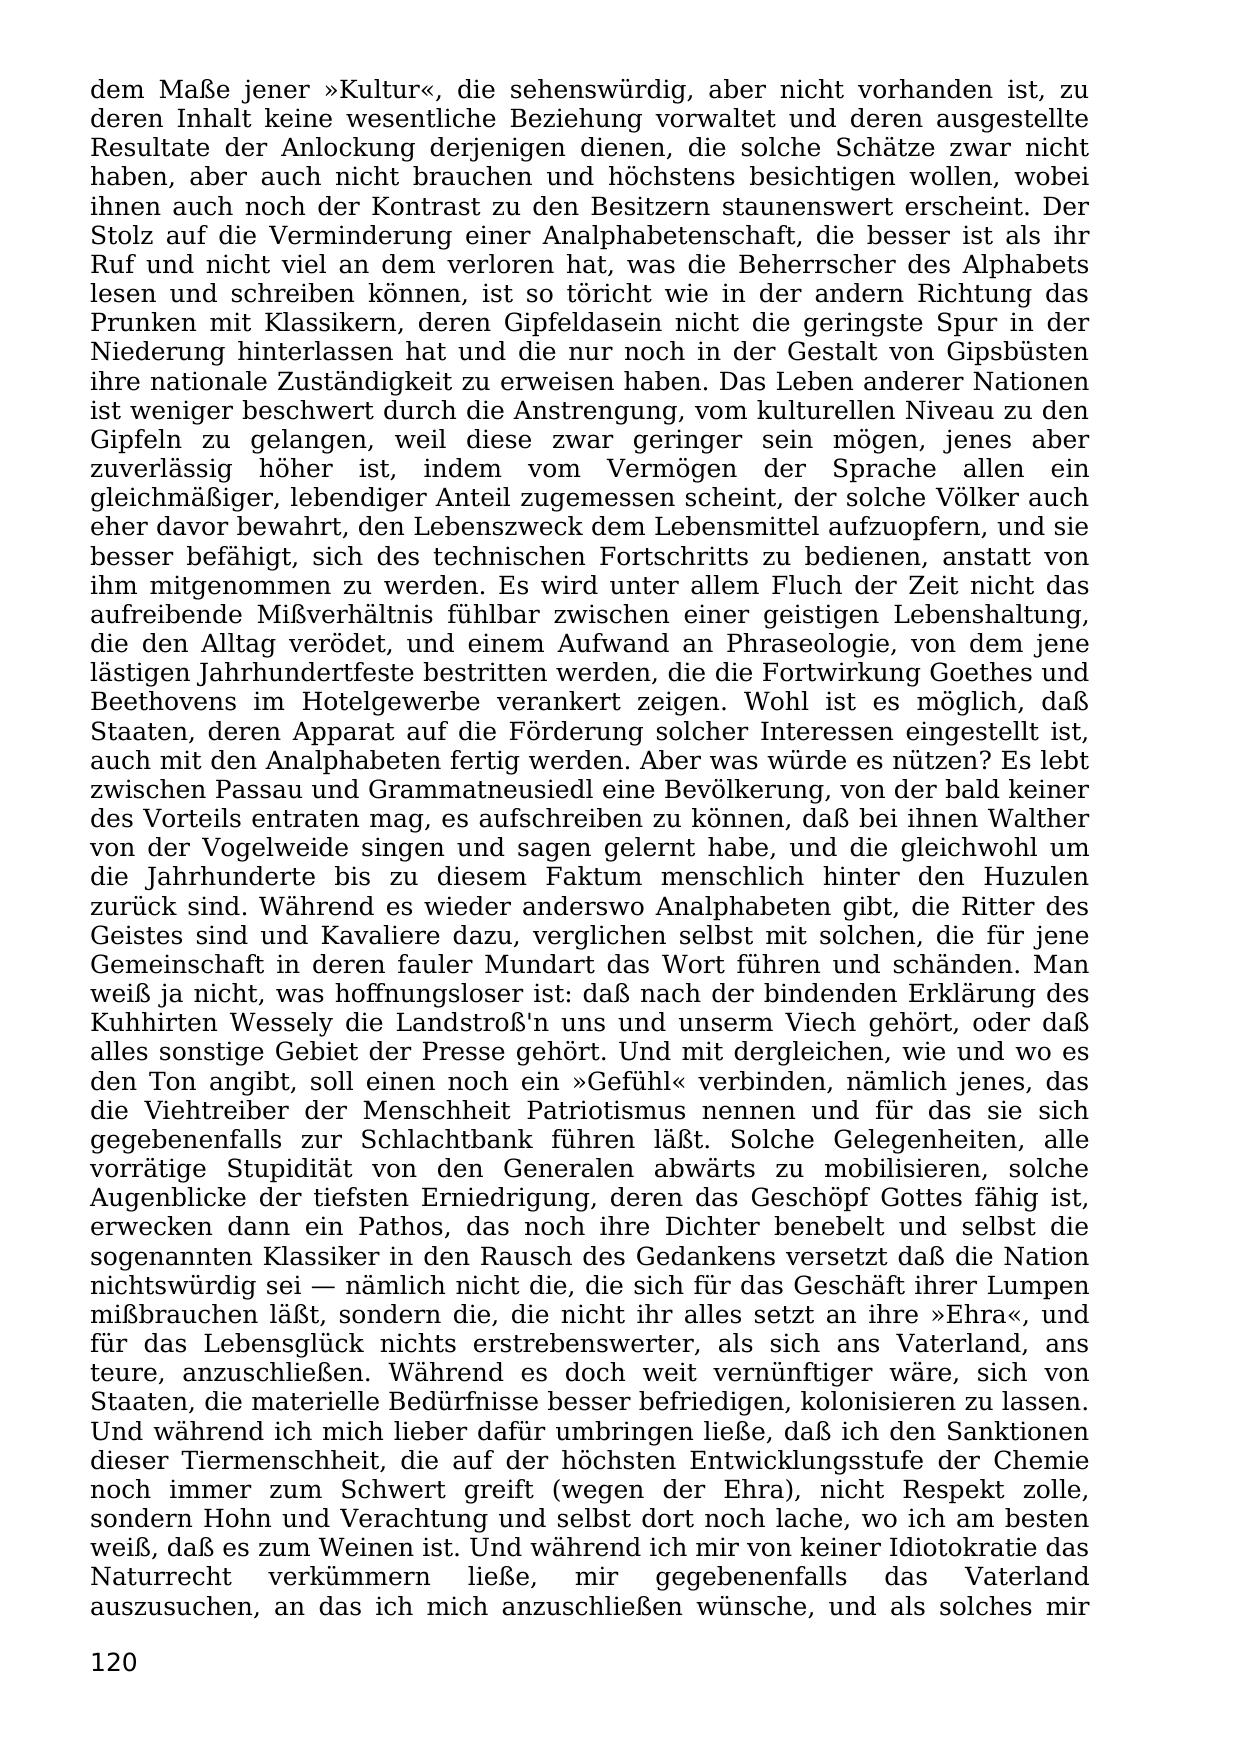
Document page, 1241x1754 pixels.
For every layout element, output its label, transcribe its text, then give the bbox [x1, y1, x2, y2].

text dem Maße jener »Kultur«, die sehenswürdig, aber nicht vorhanden ist, zu deren Inhalt keine wesentliche Beziehung vorwaltet und deren ausgestellte Resultate der Anlockung derjenigen dienen, die solche Schätze zwar nicht haben, aber auch nicht brauchen und höchstens besichtigen wollen, wobei ihnen auch noch der Kontrast zu den Besitzern staunenswert erscheint. Der Stolz auf die Verminderung einer Analphabetenschaft, die besser ist als ihr Ruf und nicht viel an dem verloren hat, was die Beherrscher des Alphabets lesen und schreiben können, ist so töricht wie in der andern Richtung das Prunken mit Klassikern, deren Gipfeldasein nicht die geringste Spur in der Niederung hinterlassen hat und die nur noch in der Gestalt von Gipsbüsten ihre nationale Zuständigkeit zu erweisen haben. Das Leben anderer Nationen ist weniger beschwert durch die Anstrengung, vom kulturellen Niveau zu den Gipfeln zu gelangen, weil diese zwar geringer sein mögen, jenes aber zuverlässig höher ist, indem vom Vermögen der Sprache allen ein gleichmäßiger, lebendiger Anteil zugemessen scheint, der solche Völker auch eher davor bewahrt, den Lebenszweck dem Lebensmittel aufzuopfern, und sie besser befähigt, sich des technischen Fortschritts zu bedienen, anstatt von ihm mitgenommen zu werden. Es wird unter allem Fluch der Zeit nicht das aufreibende Mißverhältnis fühlbar zwischen einer geistigen Lebenshaltung, die den Alltag verödet, und einem Aufwand an Phraseologie, von dem jene lästigen Jahrhundertfeste bestritten werden, die die Fortwirkung Goethes und Beethovens im Hotelgewerbe verankert zeigen. Wohl ist es möglich, daß Staaten, deren Apparat auf die Förderung solcher Interessen eingestellt ist, auch mit den Analphabeten fertig werden. Aber was würde es nützen? Es lebt zwischen Passau und Grammatneusiedl eine Bevölkerung, von der bald keiner des Vorteils entraten mag, es aufschreiben zu können, daß bei ihnen Walther von der Vogelweide singen und sagen gelernt habe, und die gleichwohl um die Jahrhunderte bis zu diesem Faktum menschlich hinter den Huzulen zurück sind. Während es wieder anderswo Analphabeten gibt, die Ritter des Geistes sind und Kavaliere dazu, verglichen selbst mit solchen, die für jene Gemeinschaft in deren fauler Mundart das Wort führen und schänden. Man weiß ja nicht, was hoffnungsloser ist: daß nach der bindenden Erklärung des Kuhhirten Wessely die Land­stroß'n uns und unserm Viech gehört, oder daß alles sonstige Gebiet der Presse gehört. Und mit dergleichen, wie und wo es den Ton angibt, soll einen noch ein »Gefühl« verbinden, nämlich jenes, das die Viehtreiber der Menschheit Patriotismus nennen und für das sie sich gegebenenfalls zur Schlachtbank führen läßt. Solche Gelegenheiten, alle vorrätige Stupidität von den Generalen abwärts zu mobilisieren, solche Augenblicke der tiefsten Erniedrigung, deren das Geschöpf Gottes fähig ist, erwecken dann ein Pathos, das noch ihre Dichter benebelt und selbst die sogenannten Klassiker in den Rausch des Gedankens versetzt daß die Nation nichtswürdig sei — nämlich nicht die, die sich für das Geschäft ihrer Lumpen mißbrauchen läßt, sondern die, die nicht ihr alles setzt an ihre »Ehra«, und für das Lebensglück nichts erstrebenswerter, als sich ans Vaterland, ans teure, anzuschließen. Während es doch weit vernünftiger wäre, sich von Staaten, die materielle Bedürfnisse besser befriedigen, kolonisieren zu lassen. Und während ich mich lieber dafür umbringen ließe, daß ich den Sanktionen dieser Tiermenschheit, die auf der höchsten Entwicklungsstufe der Chemie noch immer zum Schwert greift (wegen der Ehra), nicht Respekt zolle, sondern Hohn und Verachtung und selbst dort noch lache, wo ich am besten weiß, daß es zum Weinen ist. Und während ich mir von keiner Idiotokratie das Naturrecht verkümmern ließe, mir gegebenenfalls das Vaterland auszusuchen, an das ich mich anzuschließen wünsche, und als solches mir [90, 75, 1091, 1621]
